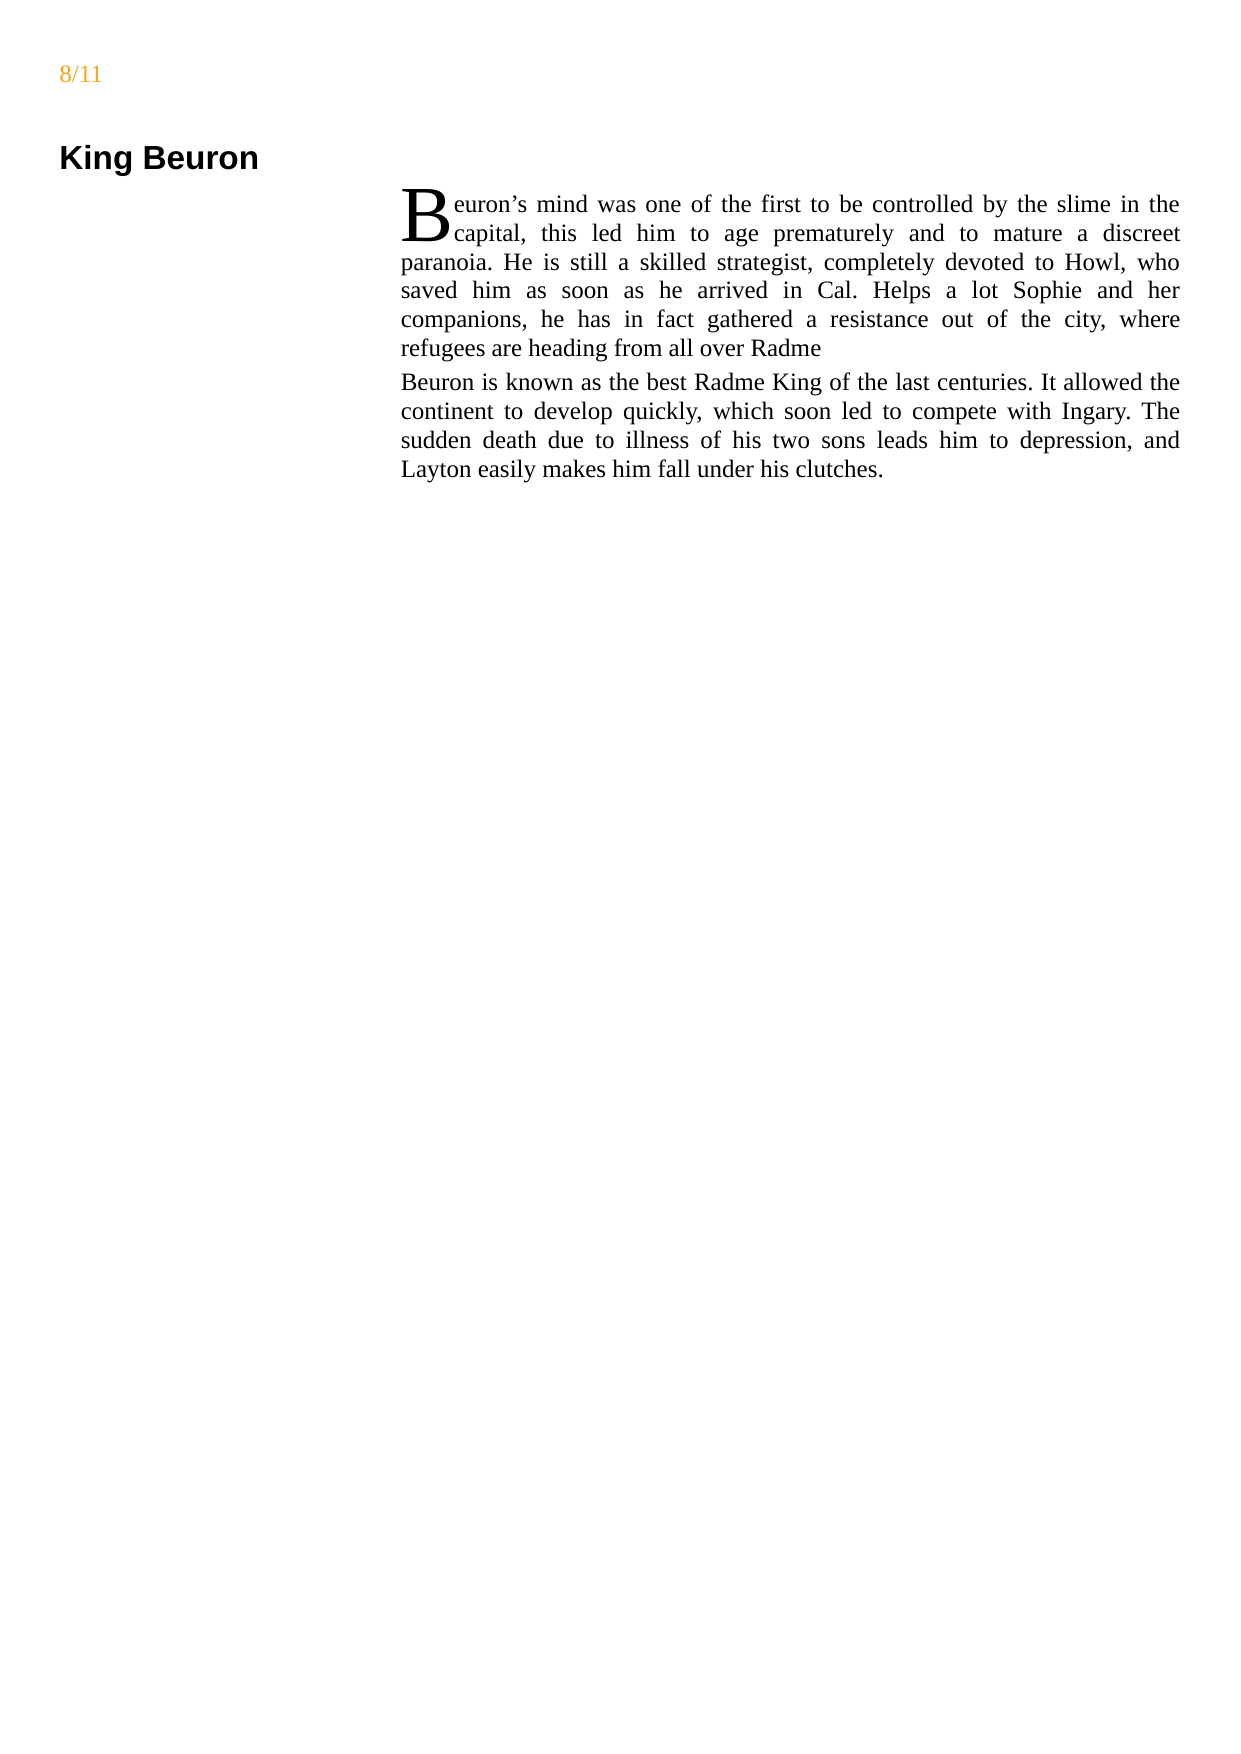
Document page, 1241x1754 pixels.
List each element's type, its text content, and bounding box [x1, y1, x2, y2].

subtitle King Beuron [59, 138, 1181, 177]
text Beuron is known as the best Radme King of the last centuries. It allowed the continent to develop quickly, which soon led to compete with Ingary. The sudden death due to illness of his two sons leads him to depression, and Layton easily makes him fall under his clutches. [59, 367, 1181, 482]
text Beuron’s mind was one of the first to be controlled by the slime in the capital, this led him to age prematurely and to mature a discreet paranoia. He is still a skilled strategist, completely devoted to Howl, who saved him as soon as he arrived in Cal. Helps a lot Sophie and her companions, he has in fact gathered a resistance out of the city, where refugees are heading from all over Radme [59, 189, 1181, 362]
